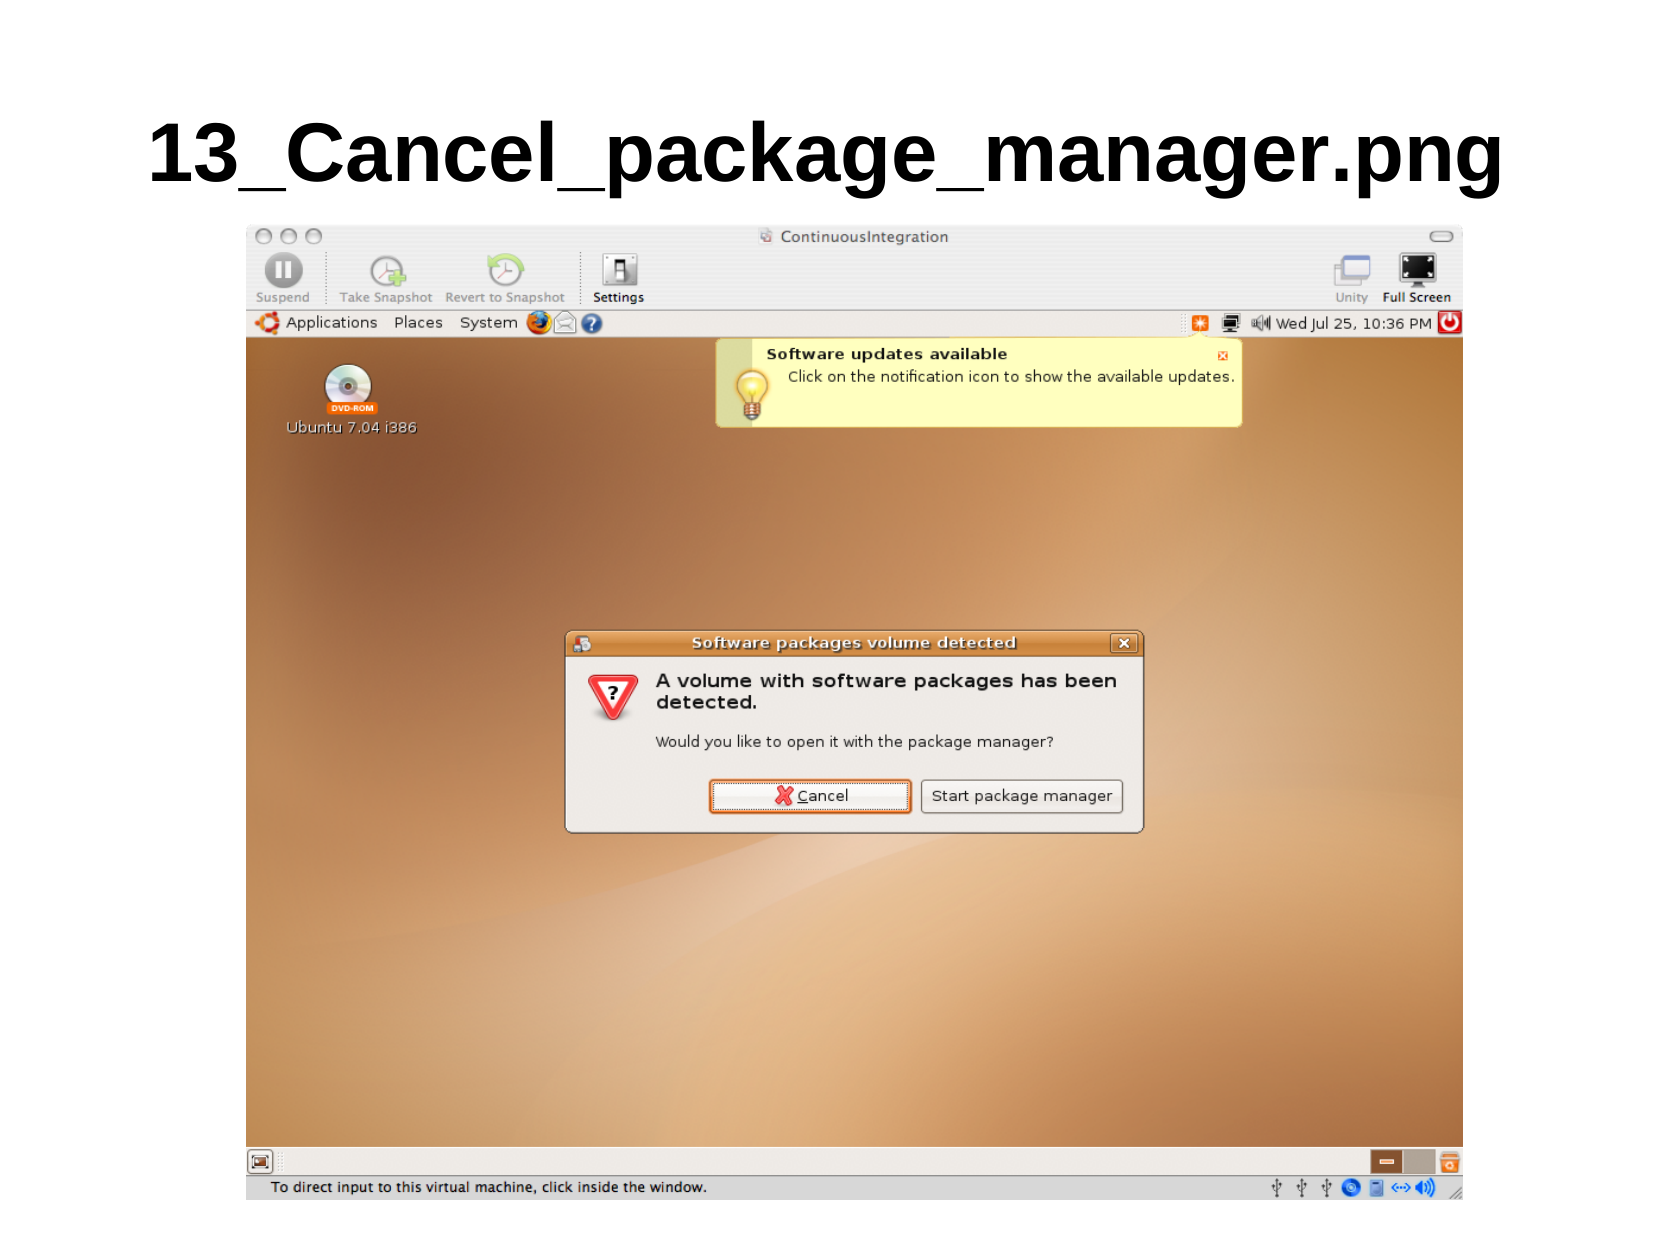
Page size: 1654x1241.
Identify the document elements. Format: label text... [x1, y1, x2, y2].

title 13_Cancel_package_manager.png [82, 49, 1571, 257]
picture [246, 224, 1463, 1201]
